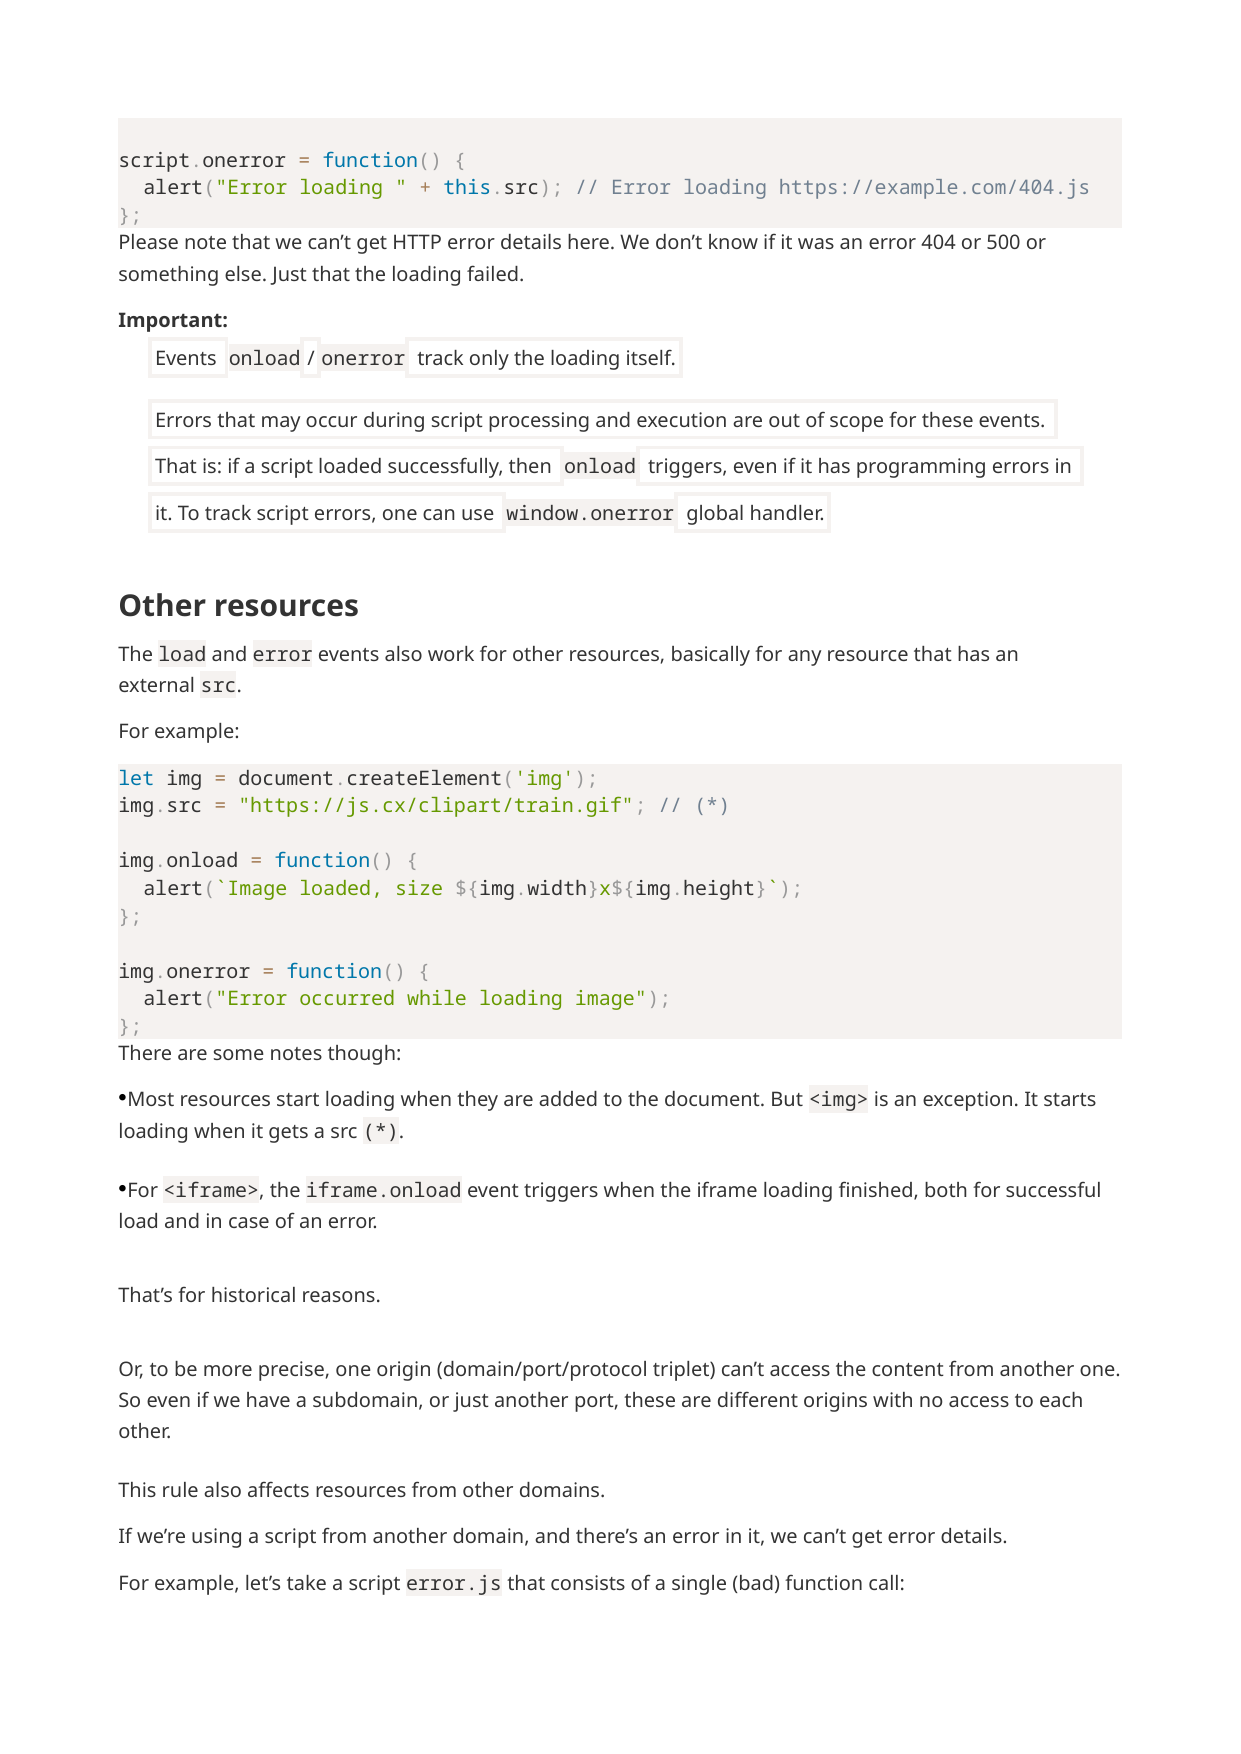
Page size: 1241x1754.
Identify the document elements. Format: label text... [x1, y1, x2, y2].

text [683, 337, 1092, 378]
text alert(`Image loaded, size ${img.width}x${img.height}`); [118, 874, 1122, 901]
text Errors that may occur during script processing and execution are out of scope for these events. That is: if a script loaded successfully, then onload triggers, even if it has programming errors in it. To track script errors, one can use window.onerror global handler. [148, 399, 1092, 533]
text For example, let’s take a script error.js that consists of a single (bad) function call: [118, 1569, 1122, 1596]
text onload [228, 337, 300, 378]
text There are some notes though: [118, 1039, 1122, 1066]
text }; [118, 901, 1122, 929]
text let img = document.createElement('img'); [118, 764, 1122, 791]
text script.onerror = function() { [118, 146, 1122, 173]
list Most resources start loading when they are added to the document. But <img> is an exception. It starts loading when it gets a src (*). [118, 1085, 1122, 1144]
text / [304, 341, 317, 374]
list For <iframe>, the iframe.onload event triggers when the iframe loading finished, both for successful load and in case of an error. [118, 1176, 1122, 1234]
text alert("Error occurred while loading image"); [118, 984, 1122, 1012]
text Or, to be more precise, one origin (domain/port/protocol triplet) can’t access the content from another one. So even if we have a subdomain, or just another port, these are different origins with no access to each other. [118, 1355, 1122, 1445]
text Important: [118, 306, 1122, 333]
text }; [118, 201, 1122, 228]
text The load and error events also work for other resources, basically for any resource that has an external src. [118, 640, 1122, 698]
text img.onload = function() { [118, 846, 1122, 874]
text If we’re using a script from another domain, and there’s an error in it, we can’t get error details. [118, 1523, 1122, 1550]
text onerror [321, 337, 405, 378]
text img.onerror = function() { [118, 956, 1122, 984]
text track only the loading itself. [409, 341, 679, 374]
text Events [152, 341, 225, 374]
text For example: [118, 717, 1122, 745]
text Please note that we can’t get HTTP error details here. We don’t know if it was an error 404 or 500 or something else. Just that the loading failed. [118, 228, 1122, 287]
text img.src = "https://js.cx/clipart/train.gif"; // (*) [118, 791, 1122, 819]
text alert("Error loading " + this.src); // Error loading https://example.com/404.js [118, 173, 1122, 201]
text }; [118, 1012, 1122, 1039]
subtitle Other resources [118, 584, 1122, 625]
text That’s for historical reasons. [118, 1281, 1122, 1308]
text This rule also affects resources from other domains. [118, 1476, 1122, 1503]
